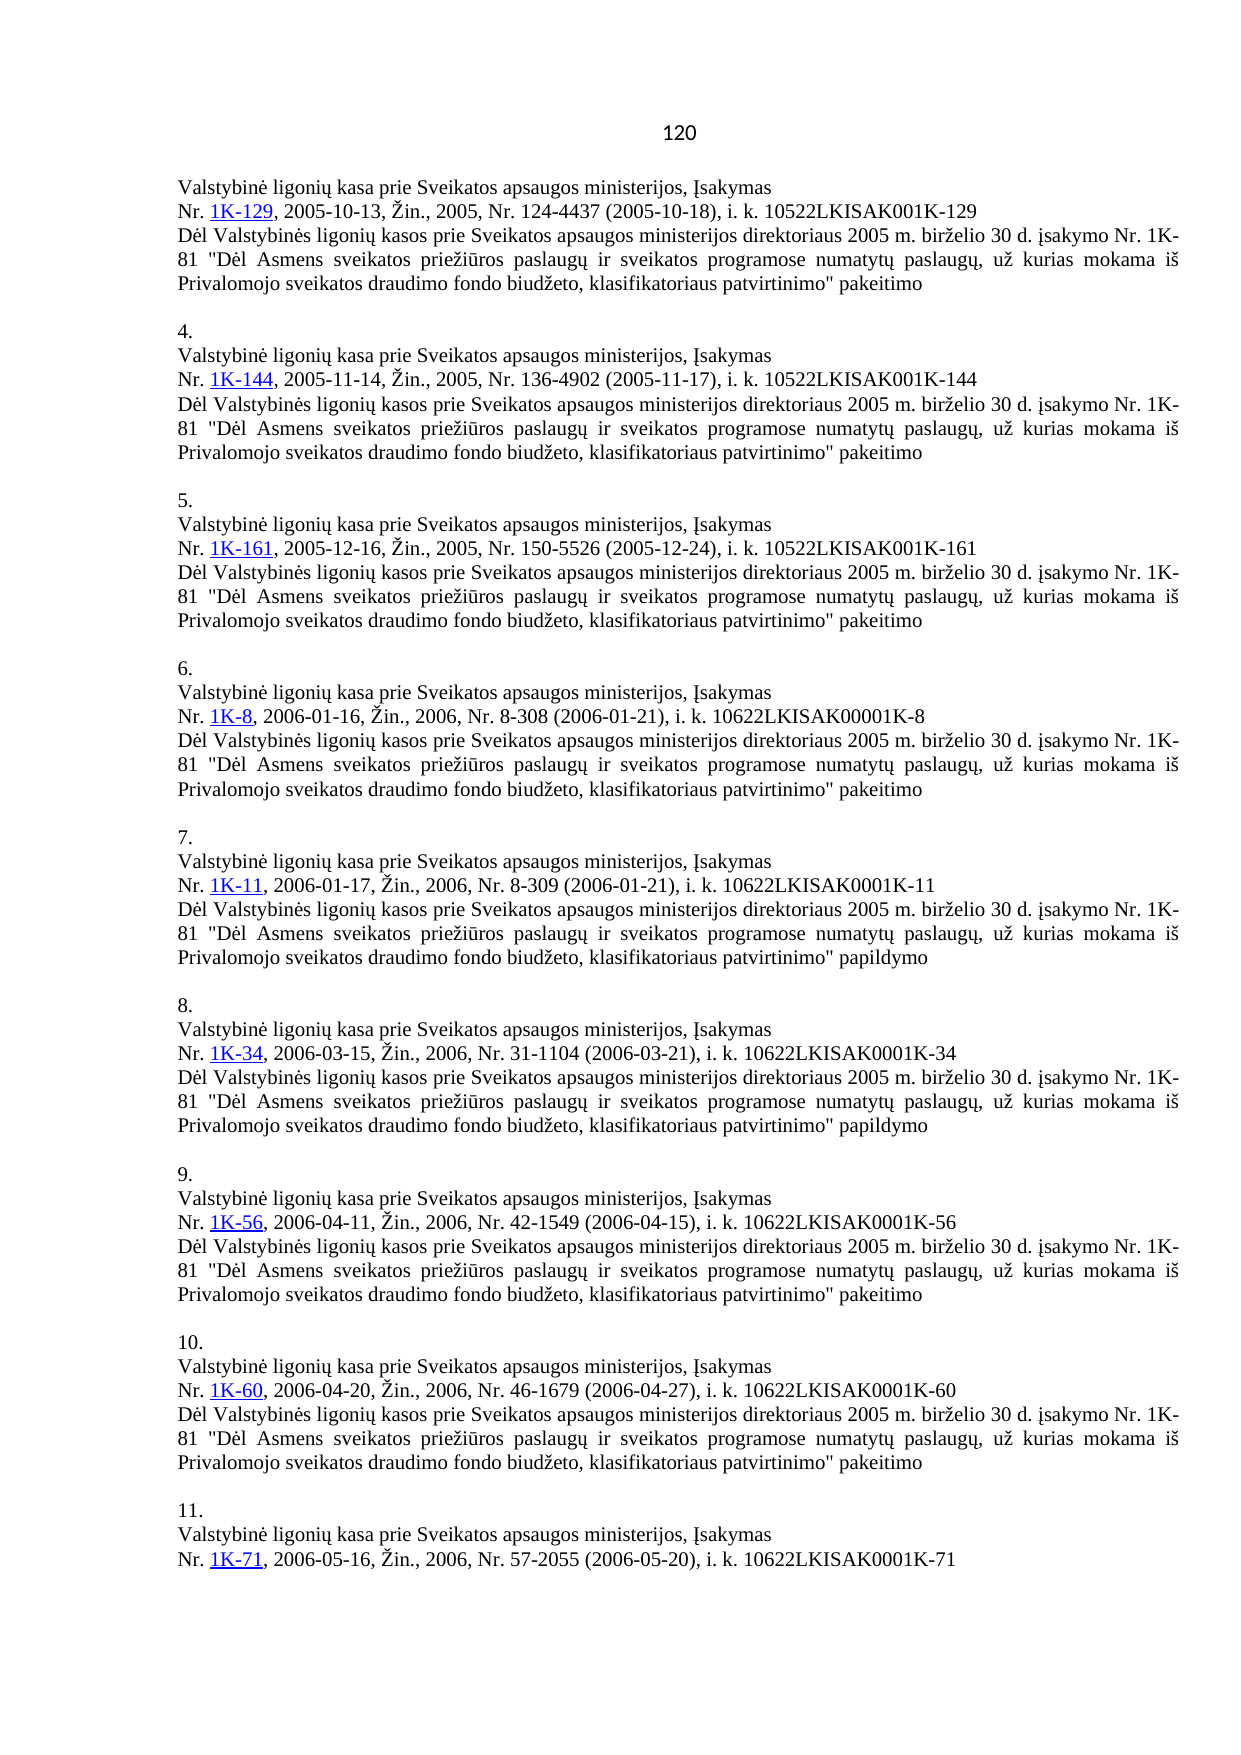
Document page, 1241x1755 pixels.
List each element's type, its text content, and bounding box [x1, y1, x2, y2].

text 11. [177, 1498, 1181, 1522]
text 8. [177, 993, 1181, 1017]
text Valstybinė ligonių kasa prie Sveikatos apsaugos ministerijos, Įsakymas [177, 512, 1181, 536]
text Valstybinė ligonių kasa prie Sveikatos apsaugos ministerijos, Įsakymas [177, 849, 1181, 873]
text Nr. 1K-11, 2006-01-17, Žin., 2006, Nr. 8-309 (2006-01-21), i. k. 10622LKISAK0001K-11 [177, 873, 1181, 897]
text 10. [177, 1330, 1181, 1354]
text Nr. 1K-129, 2005-10-13, Žin., 2005, Nr. 124-4437 (2005-10-18), i. k. 10522LKISAK001K-129 [177, 199, 1181, 223]
text 9. [177, 1161, 1181, 1186]
text 4. [177, 319, 1181, 343]
text Nr. 1K-60, 2006-04-20, Žin., 2006, Nr. 46-1679 (2006-04-27), i. k. 10622LKISAK0001K-60 [177, 1378, 1181, 1402]
text Dėl Valstybinės ligonių kasos prie Sveikatos apsaugos ministerijos direktoriaus 2005 m. birželio 30 d. įsakymo Nr. 1K-81 "Dėl Asmens sveikatos priežiūros paslaugų ir sveikatos programose numatytų paslaugų, už kurias mokama iš Privalomojo sveikatos draudimo fondo biudžeto, klasifikatoriaus patvirtinimo" pakeitimo [177, 1402, 1181, 1474]
text Nr. 1K-34, 2006-03-15, Žin., 2006, Nr. 31-1104 (2006-03-21), i. k. 10622LKISAK0001K-34 [177, 1041, 1181, 1065]
text Dėl Valstybinės ligonių kasos prie Sveikatos apsaugos ministerijos direktoriaus 2005 m. birželio 30 d. įsakymo Nr. 1K- 81 "Dėl Asmens sveikatos priežiūros paslaugų ir sveikatos programose numatytų paslaugų, už kurias mokama iš Privalomojo sveikatos draudimo fondo biudžeto, klasifikatoriaus patvirtinimo" papildymo [177, 897, 1181, 969]
text Nr. 1K-56, 2006-04-11, Žin., 2006, Nr. 42-1549 (2006-04-15), i. k. 10622LKISAK0001K-56 [177, 1209, 1181, 1234]
text Nr. 1K-144, 2005-11-14, Žin., 2005, Nr. 136-4902 (2005-11-17), i. k. 10522LKISAK001K-144 [177, 367, 1181, 391]
text Valstybinė ligonių kasa prie Sveikatos apsaugos ministerijos, Įsakymas [177, 1186, 1181, 1209]
text 7. [177, 824, 1181, 849]
text Dėl Valstybinės ligonių kasos prie Sveikatos apsaugos ministerijos direktoriaus 2005 m. birželio 30 d. įsakymo Nr. 1K- 81 "Dėl Asmens sveikatos priežiūros paslaugų ir sveikatos programose numatytų paslaugų, už kurias mokama iš Privalomojo sveikatos draudimo fondo biudžeto, klasifikatoriaus patvirtinimo" pakeitimo [177, 728, 1181, 801]
text Dėl Valstybinės ligonių kasos prie Sveikatos apsaugos ministerijos direktoriaus 2005 m. birželio 30 d. įsakymo Nr. 1K-81 "Dėl Asmens sveikatos priežiūros paslaugų ir sveikatos programose numatytų paslaugų, už kurias mokama iš Privalomojo sveikatos draudimo fondo biudžeto, klasifikatoriaus patvirtinimo" pakeitimo [177, 560, 1181, 632]
text Dėl Valstybinės ligonių kasos prie Sveikatos apsaugos ministerijos direktoriaus 2005 m. birželio 30 d. įsakymo Nr. 1K-81 "Dėl Asmens sveikatos priežiūros paslaugų ir sveikatos programose numatytų paslaugų, už kurias mokama iš Privalomojo sveikatos draudimo fondo biudžeto, klasifikatoriaus patvirtinimo" pakeitimo [177, 391, 1181, 464]
text Valstybinė ligonių kasa prie Sveikatos apsaugos ministerijos, Įsakymas [177, 175, 1181, 199]
text Nr. 1K-161, 2005-12-16, Žin., 2005, Nr. 150-5526 (2005-12-24), i. k. 10522LKISAK001K-161 [177, 536, 1181, 560]
text 5. [177, 488, 1181, 512]
text Valstybinė ligonių kasa prie Sveikatos apsaugos ministerijos, Įsakymas [177, 680, 1181, 704]
text 6. [177, 656, 1181, 680]
text Dėl Valstybinės ligonių kasos prie Sveikatos apsaugos ministerijos direktoriaus 2005 m. birželio 30 d. įsakymo Nr. 1K-81 "Dėl Asmens sveikatos priežiūros paslaugų ir sveikatos programose numatytų paslaugų, už kurias mokama iš Privalomojo sveikatos draudimo fondo biudžeto, klasifikatoriaus patvirtinimo" pakeitimo [177, 1234, 1181, 1306]
text Valstybinė ligonių kasa prie Sveikatos apsaugos ministerijos, Įsakymas [177, 1017, 1181, 1041]
text Valstybinė ligonių kasa prie Sveikatos apsaugos ministerijos, Įsakymas [177, 343, 1181, 367]
text Nr. 1K-8, 2006-01-16, Žin., 2006, Nr. 8-308 (2006-01-21), i. k. 10622LKISAK00001K-8 [177, 704, 1181, 728]
text Nr. 1K-71, 2006-05-16, Žin., 2006, Nr. 57-2055 (2006-05-20), i. k. 10622LKISAK0001K-71 [177, 1546, 1181, 1571]
text Dėl Valstybinės ligonių kasos prie Sveikatos apsaugos ministerijos direktoriaus 2005 m. birželio 30 d. įsakymo Nr. 1K-81 "Dėl Asmens sveikatos priežiūros paslaugų ir sveikatos programose numatytų paslaugų, už kurias mokama iš Privalomojo sveikatos draudimo fondo biudžeto, klasifikatoriaus patvirtinimo" pakeitimo [177, 223, 1181, 295]
text Valstybinė ligonių kasa prie Sveikatos apsaugos ministerijos, Įsakymas [177, 1354, 1181, 1378]
text Valstybinė ligonių kasa prie Sveikatos apsaugos ministerijos, Įsakymas [177, 1522, 1181, 1546]
text Dėl Valstybinės ligonių kasos prie Sveikatos apsaugos ministerijos direktoriaus 2005 m. birželio 30 d. įsakymo Nr. 1K-81 "Dėl Asmens sveikatos priežiūros paslaugų ir sveikatos programose numatytų paslaugų, už kurias mokama iš Privalomojo sveikatos draudimo fondo biudžeto, klasifikatoriaus patvirtinimo" papildymo [177, 1065, 1181, 1137]
